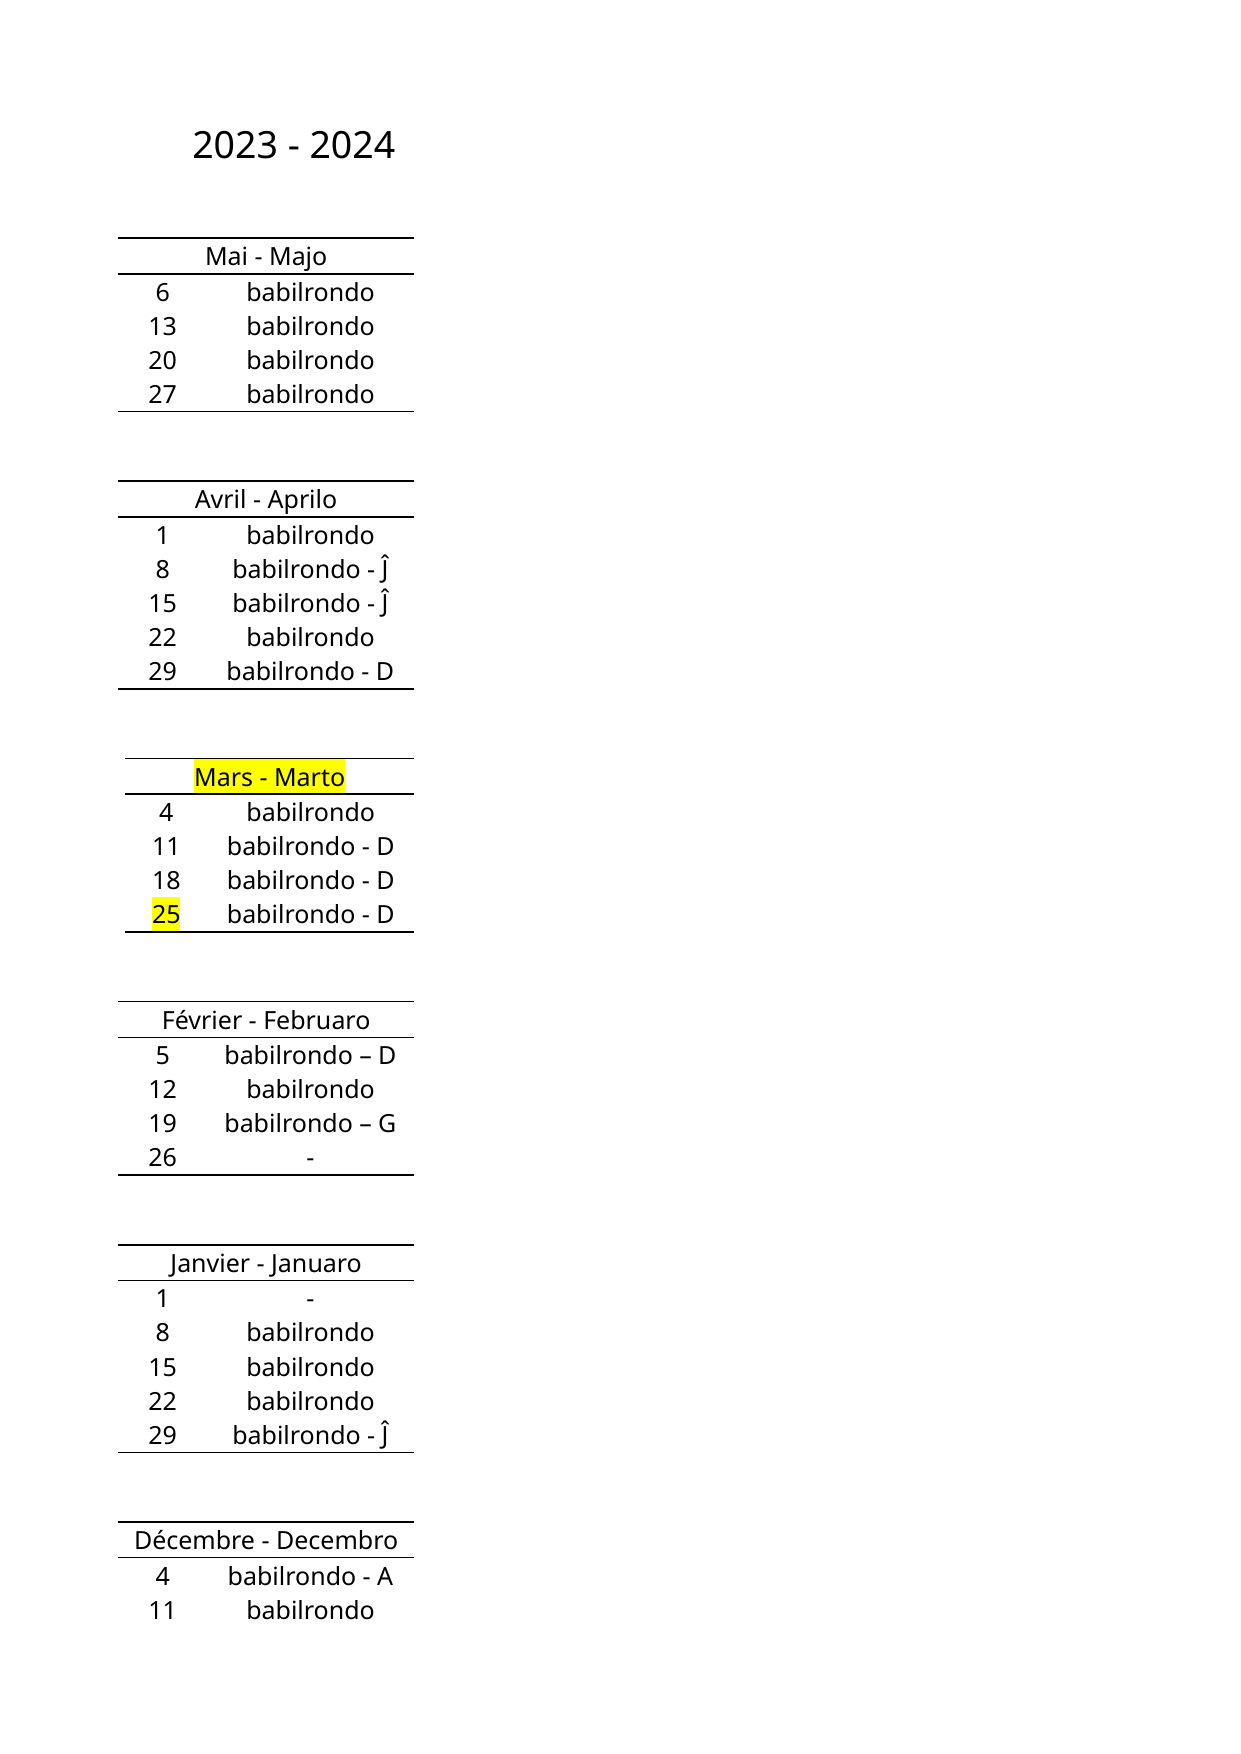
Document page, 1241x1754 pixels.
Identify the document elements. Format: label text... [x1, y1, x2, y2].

table_cell babilrondo - D [207, 654, 414, 688]
table_cell babilrondo [207, 1072, 414, 1106]
table_cell 15 [118, 1349, 207, 1383]
table_cell 1 [118, 1281, 207, 1315]
table_cell 12 [118, 1072, 207, 1106]
table_header Avril - Aprilo [118, 482, 414, 516]
table_cell 1 [118, 518, 207, 552]
table_cell babilrondo [207, 795, 414, 829]
table_header Février - Februaro [118, 1002, 414, 1036]
table_cell babilrondo - A [207, 1558, 414, 1592]
table_cell babilrondo [207, 275, 414, 308]
table_cell 5 [118, 1038, 207, 1072]
table_cell 8 [118, 552, 207, 586]
table_cell 27 [118, 377, 207, 411]
table_cell 15 [118, 586, 207, 620]
table_cell babilrondo [207, 1349, 414, 1383]
table_header Mars - Marto [125, 759, 414, 793]
table_cell babilrondo - Ĵ [207, 1417, 414, 1451]
table_cell - [207, 1140, 414, 1174]
table_cell babilrondo [207, 309, 414, 343]
table_cell babilrondo [207, 1315, 414, 1349]
table_cell babilrondo – G [207, 1106, 414, 1140]
table_cell 6 [118, 275, 207, 308]
table_cell 13 [118, 309, 207, 343]
table_cell 20 [118, 343, 207, 377]
table_cell babilrondo - Ĵ [207, 586, 414, 620]
table_cell babilrondo - D [207, 829, 414, 863]
table_cell 11 [125, 829, 207, 863]
table_cell 25 [125, 897, 207, 931]
table_cell 22 [118, 620, 207, 654]
table_cell 22 [118, 1383, 207, 1417]
table_cell 8 [118, 1315, 207, 1349]
table_cell 4 [125, 795, 207, 829]
table_cell babilrondo [207, 343, 414, 377]
table_header Décembre - Decembro [118, 1523, 414, 1557]
table_cell 11 [118, 1592, 207, 1626]
table_header Mai - Majo [118, 239, 414, 273]
table_header Janvier - Januaro [118, 1246, 414, 1279]
table_cell babilrondo [207, 377, 414, 411]
table_cell babilrondo - D [207, 863, 414, 897]
table_cell 29 [118, 1417, 207, 1451]
table_cell 19 [118, 1106, 207, 1140]
table_cell babilrondo [207, 1383, 414, 1417]
table_cell 26 [118, 1140, 207, 1174]
table_cell babilrondo [207, 518, 414, 552]
text 2023 - 2024 [118, 118, 1122, 169]
table_cell babilrondo - D [207, 897, 414, 931]
table_cell babilrondo – D [207, 1038, 414, 1072]
table_cell 29 [118, 654, 207, 688]
table_cell babilrondo [207, 620, 414, 654]
table_cell babilrondo - Ĵ [207, 552, 414, 586]
table_cell 18 [125, 863, 207, 897]
table_cell babilrondo [207, 1592, 414, 1626]
table_cell - [207, 1281, 414, 1315]
table_cell 4 [118, 1558, 207, 1592]
